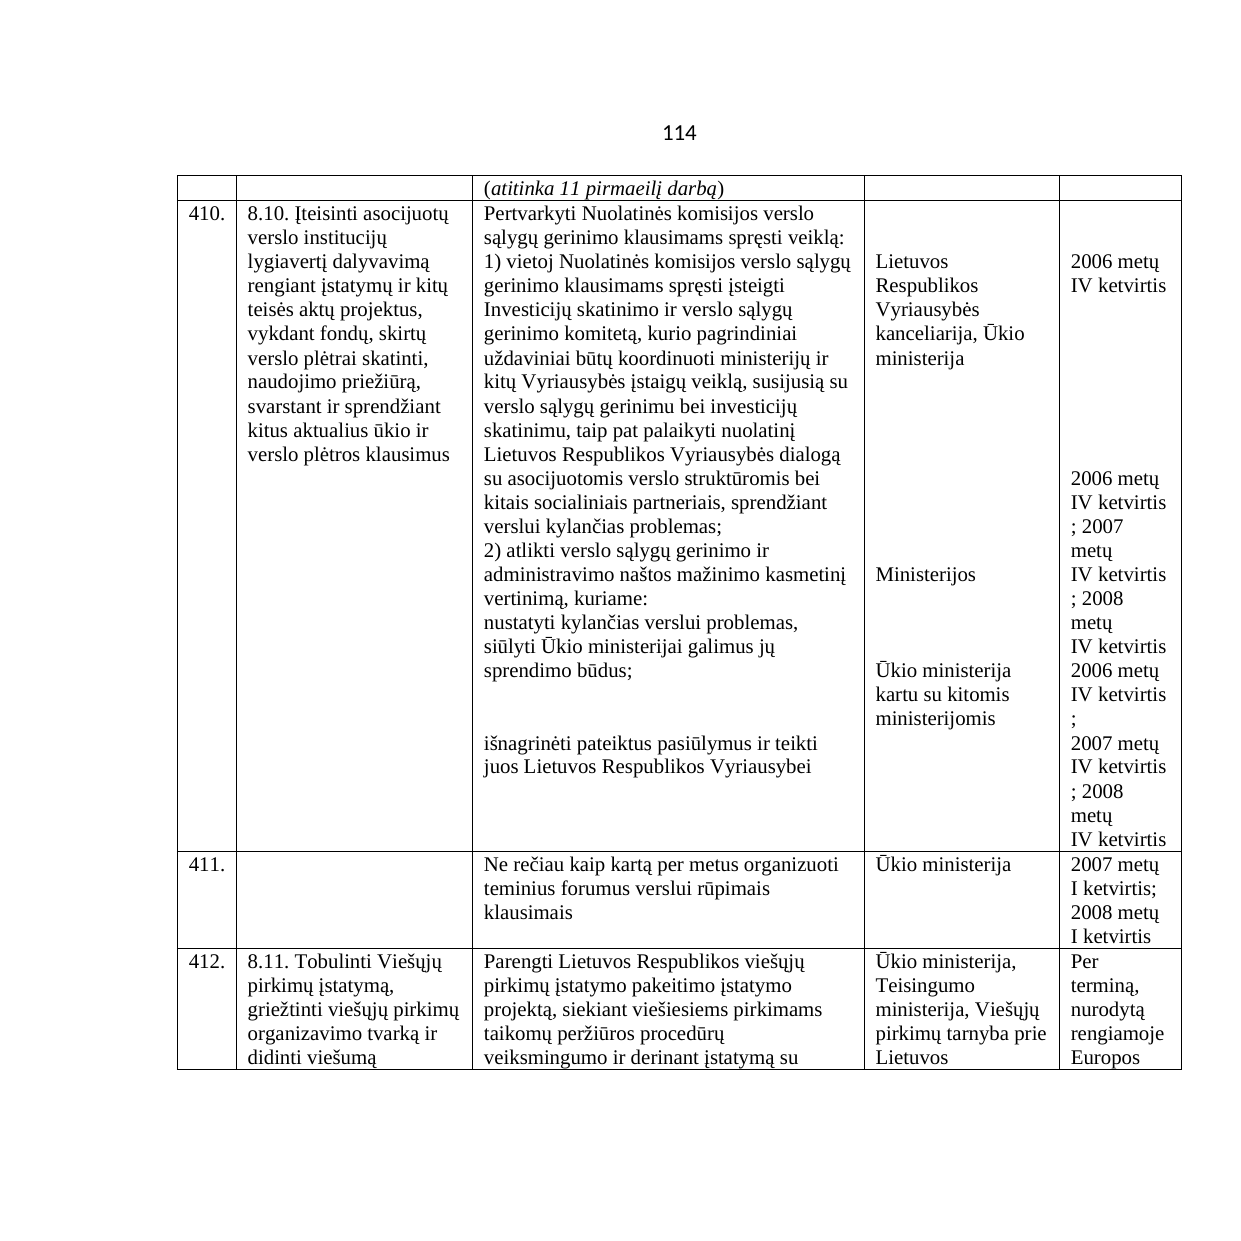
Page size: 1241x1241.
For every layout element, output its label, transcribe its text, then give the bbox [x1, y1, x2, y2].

table_cell Pertvarkyti Nuolatinės komisijos verslo sąlygų gerinimo klausimams spręsti veiklą: 1) vietoj Nuolatinės komisijos verslo sąlygų gerinimo klausimams spręsti įsteigti Investicijų skatinimo ir verslo sąlygų gerinimo komitetą, kurio pagrindiniai uždaviniai būtų koordinuoti ministerijų ir kitų Vyriausybės įstaigų veiklą, susijusią su verslo sąlygų gerinimu bei investicijų skatinimu, taip pat palaikyti nuolatinį Lietuvos Respublikos Vyriausybės dialogą su asocijuotomis verslo struktūromis bei kitais socialiniais partneriais, sprendžiant verslui kylančias problemas; 2) atlikti verslo sąlygų gerinimo ir administravimo naštos mažinimo kasmetinį vertinimą, kuriame: nustatyti kylančias verslui problemas, siūlyti Ūkio ministerijai galimus jų sprendimo būdus; išnagrinėti pateiktus pasiūlymus ir teikti juos Lietuvos Respublikos Vyriausybei [473, 201, 864, 851]
table_cell Ūkio ministerija, Teisingumo ministerija, Viešųjų pirkimų tarnyba prie Lietuvos [865, 949, 1059, 1069]
table_cell [237, 176, 472, 200]
table_cell 8.11. Tobulinti Viešųjų pirkimų įstatymą, griežtinti viešųjų pirkimų organizavimo tvarką ir didinti viešumą [237, 949, 472, 1069]
table_cell 412. [178, 949, 236, 1069]
table_cell [178, 176, 236, 200]
table_cell Per terminą, nurodytą rengiamoje Europos [1060, 949, 1181, 1069]
table_cell [237, 852, 472, 948]
table_cell Lietuvos Respublikos Vyriausybės kanceliarija, Ūkio ministerija Ministerijos Ūkio ministerija kartu su kitomis ministerijomis [865, 201, 1059, 851]
table_cell 411. [178, 852, 236, 948]
table_cell 2006 metų IV ketvirtis 2006 metų IV ketvirtis; 2007 metų IV ketvirtis; 2008 metų IV ketvirtis 2006 metų IV ketvirtis; 2007 metų IV ketvirtis; 2008 metų IV ketvirtis [1060, 201, 1181, 851]
table_cell 410. [178, 201, 236, 851]
table_cell Parengti Lietuvos Respublikos viešųjų pirkimų įstatymo pakeitimo įstatymo projektą, siekiant viešiesiems pirkimams taikomų peržiūros procedūrų veiksmingumo ir derinant įstatymą su [473, 949, 864, 1069]
table_cell 2007 metų I ketvirtis; 2008 metų I ketvirtis [1060, 852, 1181, 948]
table_cell [865, 176, 1059, 200]
table_cell Ūkio ministerija [865, 852, 1059, 948]
table_cell [1060, 176, 1181, 200]
table_cell Ne rečiau kaip kartą per metus organizuoti teminius forumus verslui rūpimais klausimais [473, 852, 864, 948]
table_cell (atitinka 11 pirmaeilį darbą) [473, 176, 864, 200]
table_cell 8.10. Įteisinti asocijuotų verslo institucijų lygiavertį dalyvavimą rengiant įstatymų ir kitų teisės aktų projektus, vykdant fondų, skirtų verslo plėtrai skatinti, naudojimo priežiūrą, svarstant ir sprendžiant kitus aktualius ūkio ir verslo plėtros klausimus [237, 201, 472, 851]
